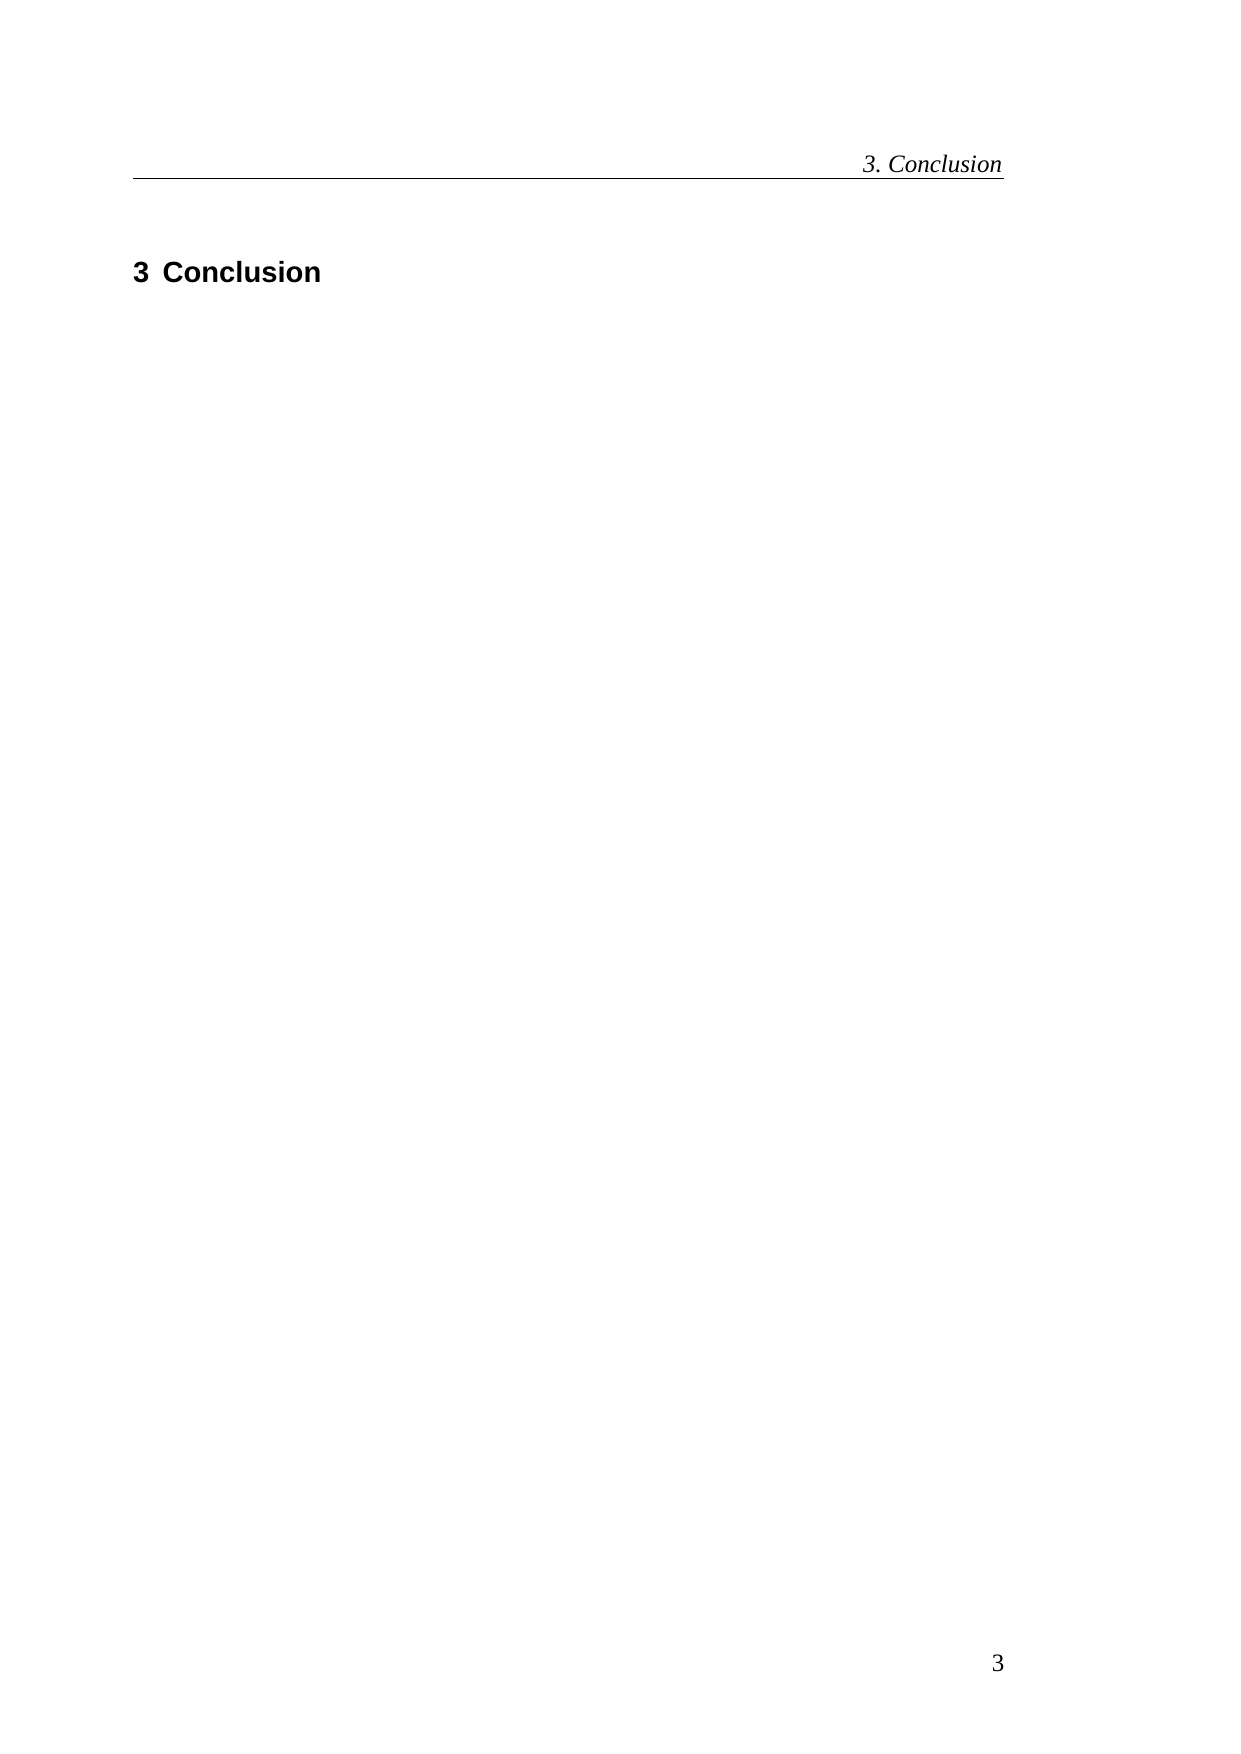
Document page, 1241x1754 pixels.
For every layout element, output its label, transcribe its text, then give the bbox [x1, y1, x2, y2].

subtitle Conclusion [133, 256, 1004, 288]
